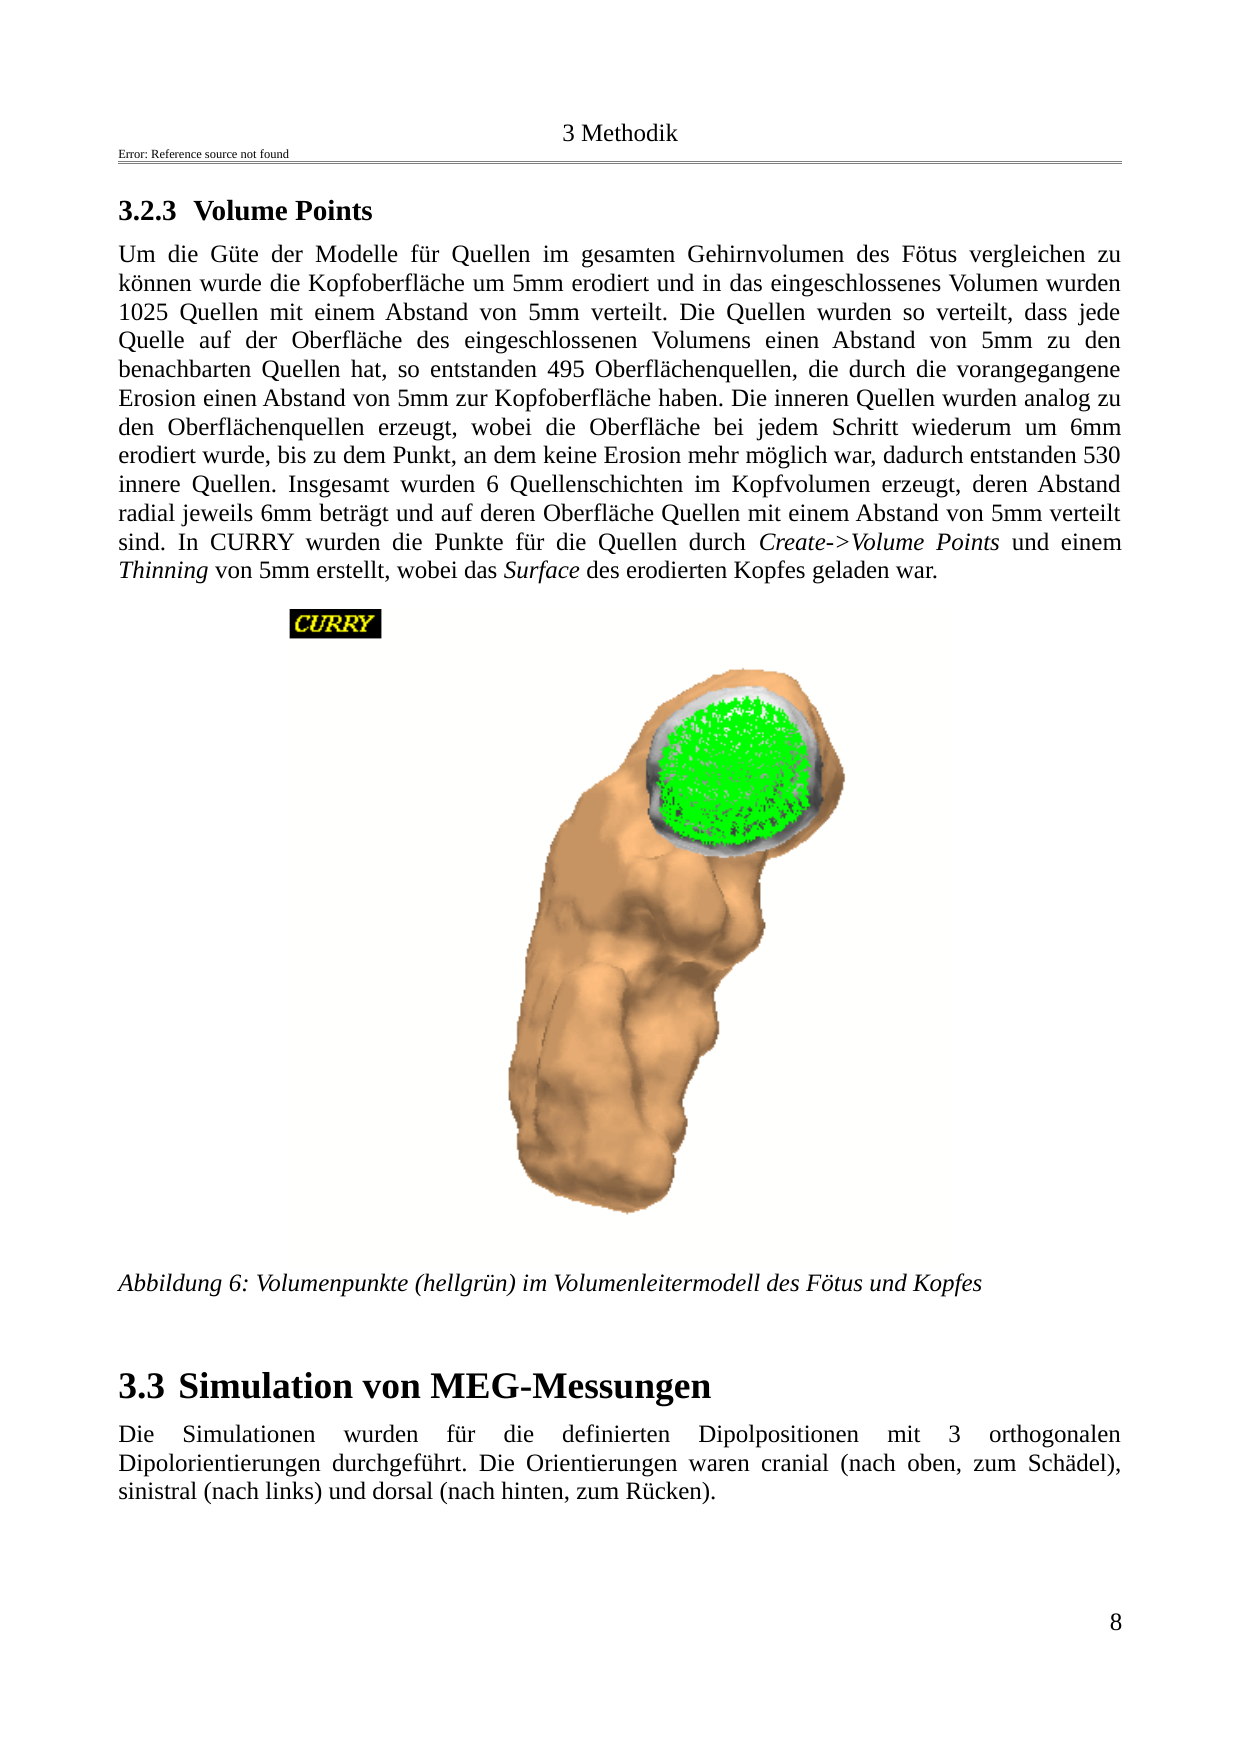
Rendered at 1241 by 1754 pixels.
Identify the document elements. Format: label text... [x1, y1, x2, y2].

subtitle Volume Points [118, 193, 1122, 227]
text Um die Güte der Modelle für Quellen im gesamten Gehirnvolumen des Fötus vergleichen zu können wurde die Kopfoberfläche um 5mm erodiert und in das eingeschlossenes Volumen wurden 1025 Quellen mit einem Abstand von 5mm verteilt. Die Quellen wurden so verteilt, dass jede Quelle auf der Oberfläche des eingeschlossenen Volumens einen Abstand von 5mm zu den benachbarten Quellen hat, so entstanden 495 Oberflächenquellen, die durch die vorangegangene Erosion einen Abstand von 5mm zur Kopfoberfläche haben. Die inneren Quellen wurden analog zu den Oberflächenquellen erzeugt, wobei die Oberfläche bei jedem Schritt wiederum um 6mm erodiert wurde, bis zu dem Punkt, an dem keine Erosion mehr möglich war, dadurch entstanden 530 innere Quellen. Insgesamt wurden 6 Quellenschichten im Kopfvolumen erzeugt, deren Abstand radial jeweils 6mm beträgt und auf deren Oberfläche Quellen mit einem Abstand von 5mm verteilt sind. In CURRY wurden die Punkte für die Quellen durch Create->Volume Points und einem Thinning von 5mm erstellt, wobei das Surface des erodierten Kopfes geladen war. [118, 239, 1122, 584]
subtitle Simulation von MEG-Messungen [118, 1363, 1122, 1406]
text Die Simulationen wurden für die definierten Dipolpositionen mit 3 orthogonalen Dipolorientierungen durchgeführt. Die Orientierungen waren cranial (nach oben, zum Schädel), sinistral (nach links) und dorsal (nach hinten, zum Rücken). [118, 1419, 1122, 1505]
text Abbildung 6: Volumenpunkte (hellgrün) im Volumenleitermodell des Fötus und Kopfes [118, 609, 1122, 1297]
